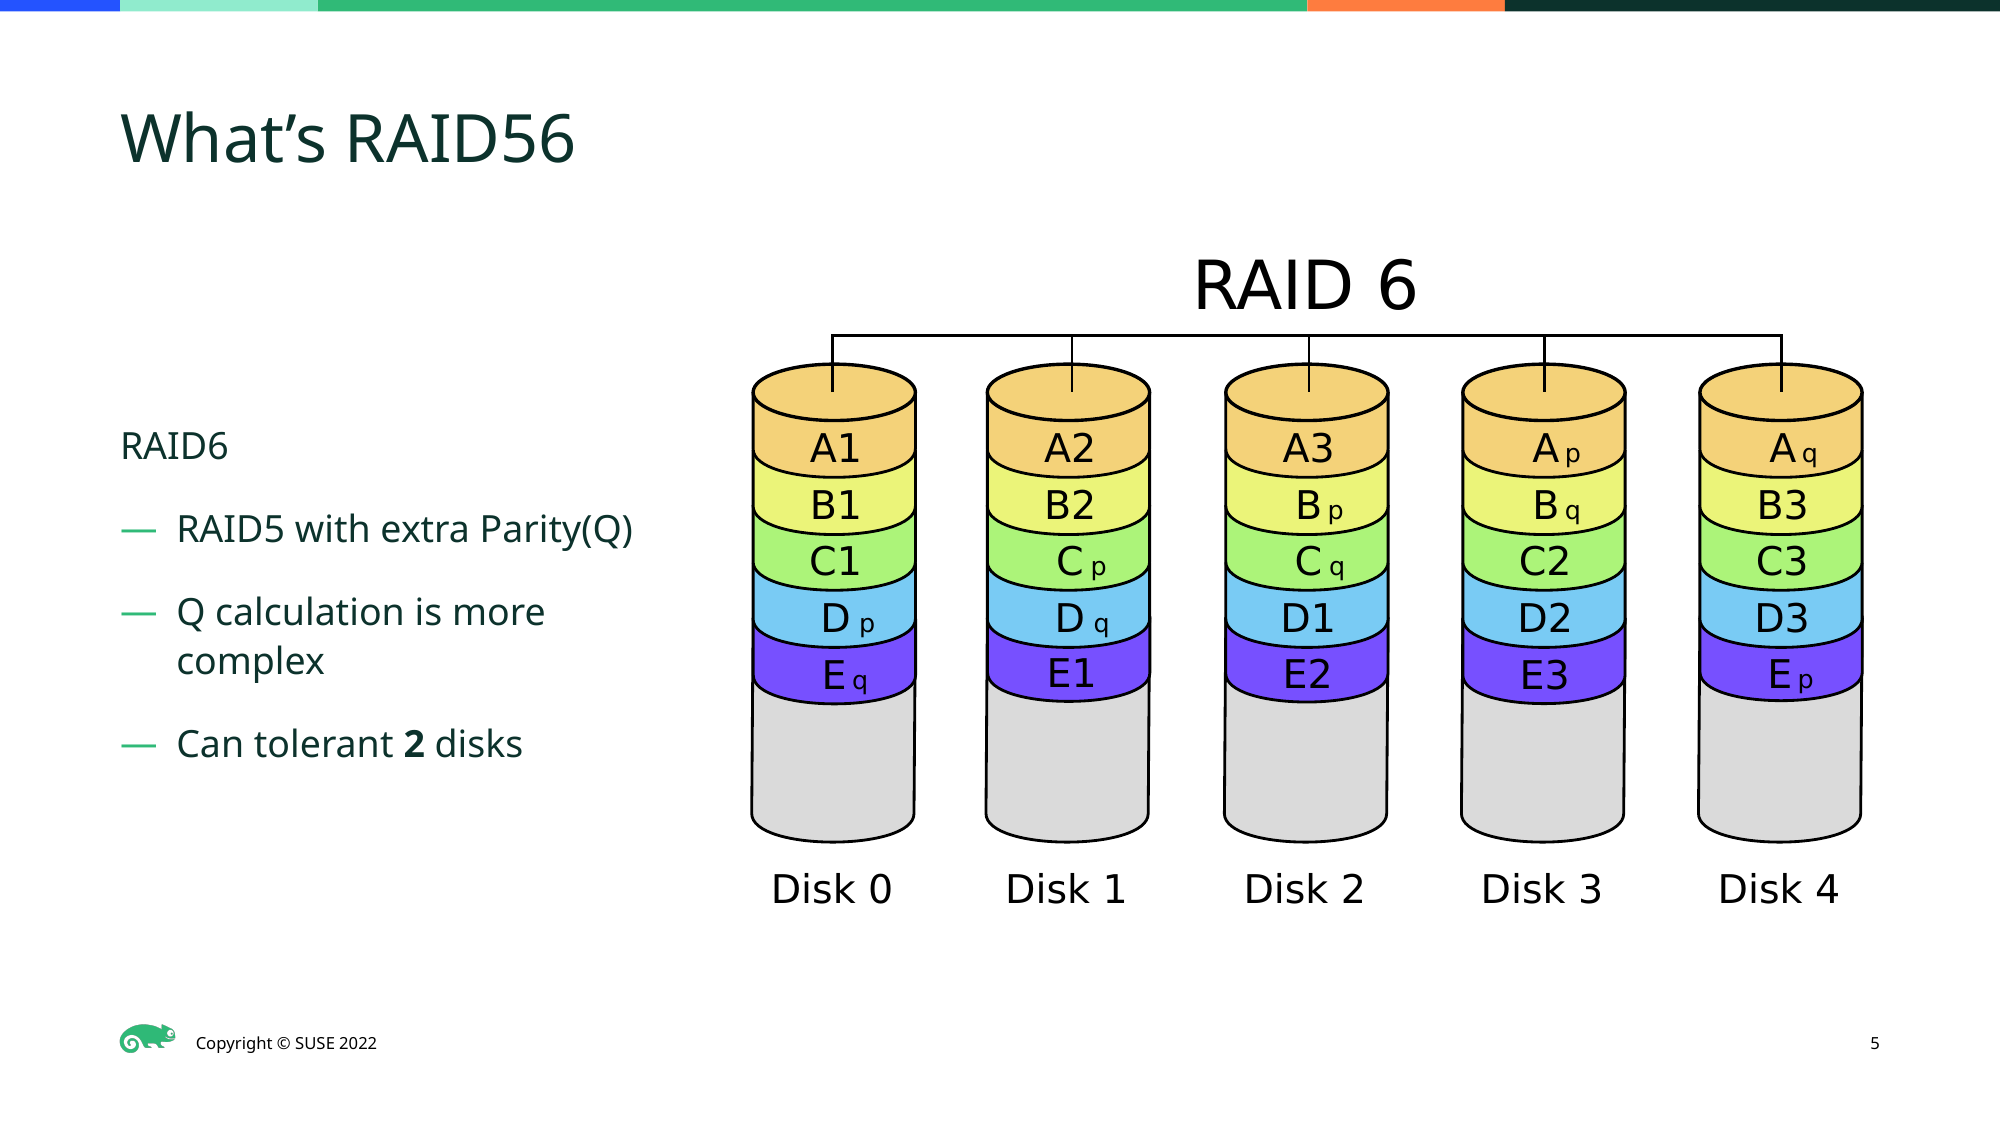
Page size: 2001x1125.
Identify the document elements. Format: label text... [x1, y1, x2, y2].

title What’s RAID56 [120, 103, 1880, 179]
list RAID6 RAID5 with extra Parity(Q) Q calculation is more complex Can tolerant 2 disks [120, 417, 650, 863]
slide_number [1832, 1032, 1880, 1053]
picture [718, 236, 1920, 944]
picture [109, 1014, 186, 1059]
